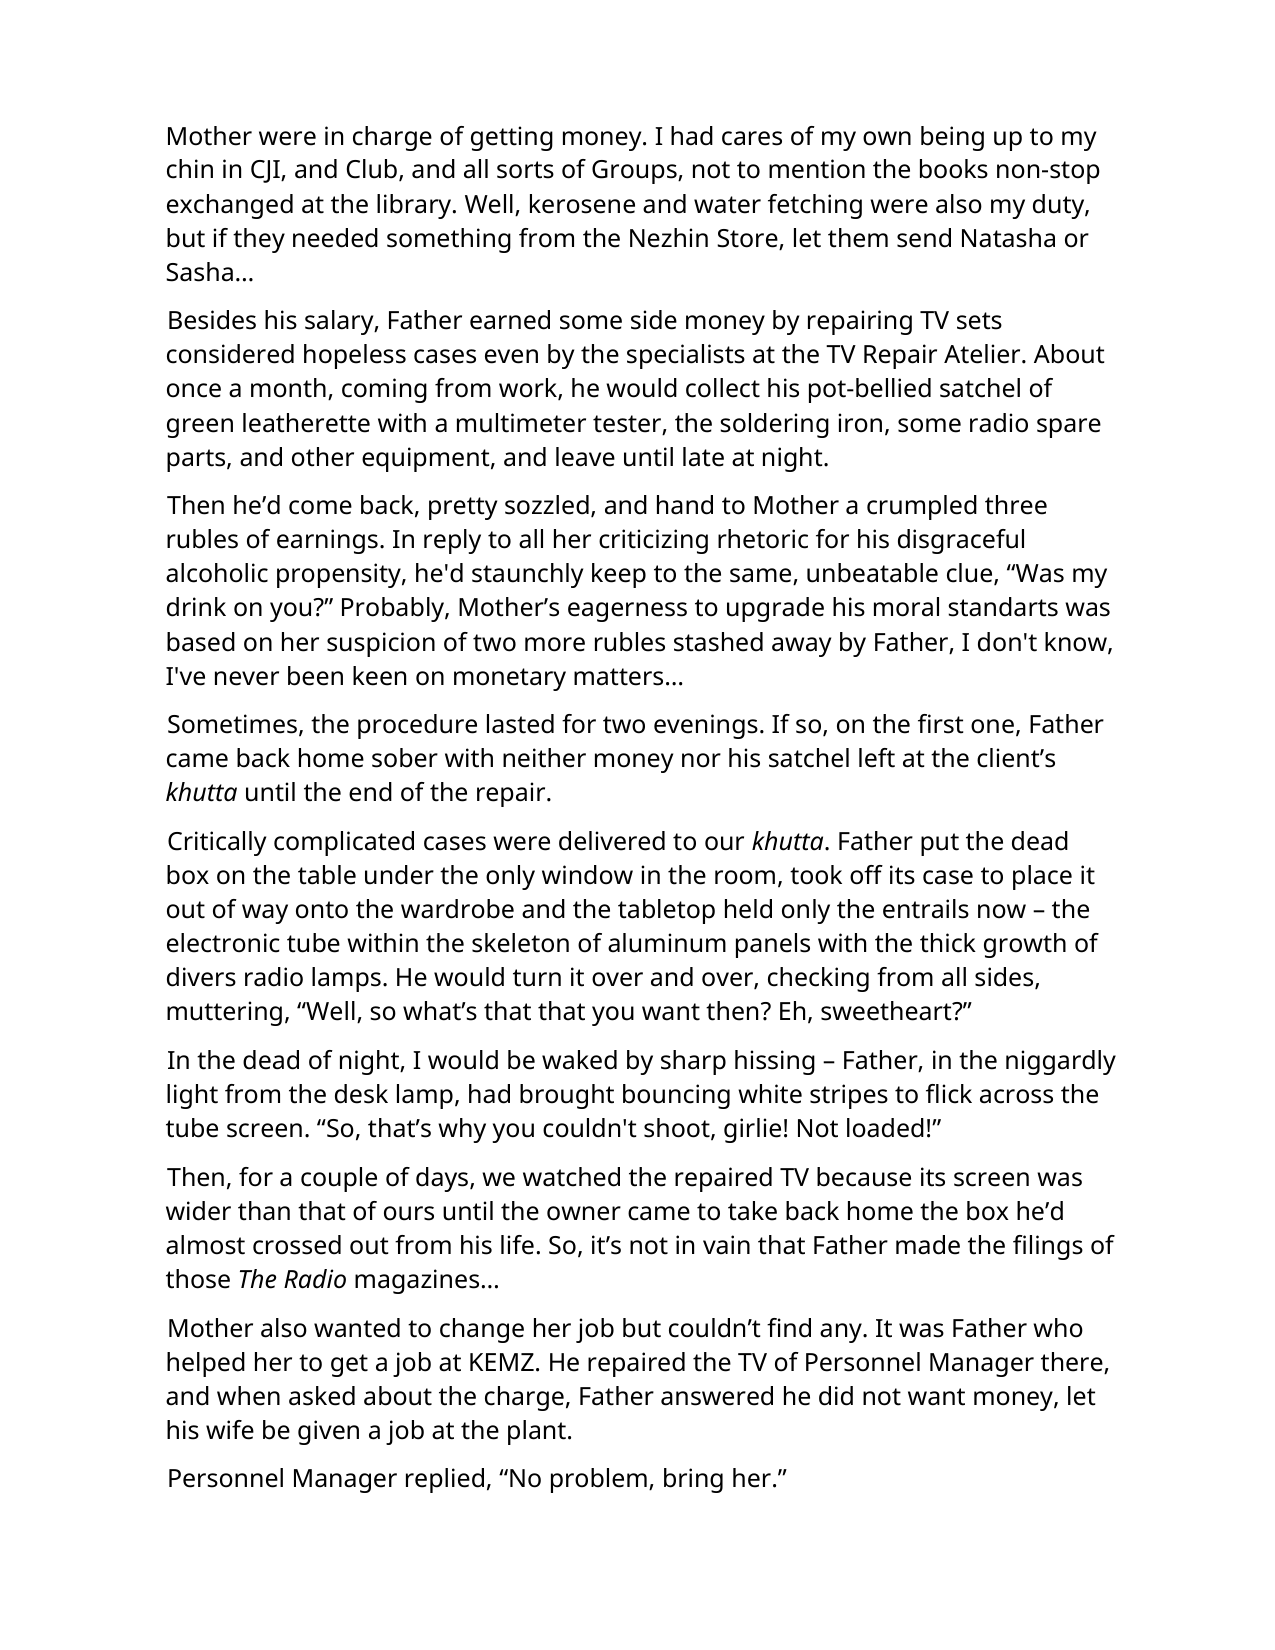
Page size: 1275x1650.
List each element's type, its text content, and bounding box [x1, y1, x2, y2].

text Critically complicated cases were delivered to our khutta. Father put the dead box on the table under the only window in the room, took off its case to place it out of way onto the wardrobe and the tabletop held only the entrails now – the electronic tube within the skeleton of aluminum panels with the thick growth of divers radio lamps. He would turn it over and over, checking from all sides, muttering, “Well, so what’s that that you want then? Eh, sweetheart?” [165, 824, 1118, 1028]
text Personnel Manager replied, “No problem, bring her.” [165, 1461, 1118, 1495]
text Then, for a couple of days, we watched the repaired TV because its screen was wider than that of ours until the owner came to take back home the box he’d almost crossed out from his life. So, it’s not in vain that Father made the filings of those The Radio magazines… [165, 1159, 1118, 1296]
text Mother also wanted to change her job but couldn’t find any. It was Father who helped her to get a job at KEMZ. He repaired the TV of Personnel Manager there, and when asked about the charge, Father answered he did not want money, let his wife be given a job at the plant. [165, 1310, 1118, 1446]
text Then he’d come back, pretty sozzled, and hand to Mother a crumpled three rubles of earnings. In reply to all her criticizing rhetoric for his disgraceful alcoholic propensity, he'd staunchly keep to the same, unbeatable clue, “Was my drink on you?” Probably, Mother’s eagerness to upgrade his moral standarts was based on her suspicion of two more rubles stashed away by Father, I don't know, I've never been keen on monetary matters… [165, 488, 1118, 692]
text Sometimes, the procedure lasted for two evenings. If so, on the first one, Father came back home sober with neither money nor his satchel left at the client’s khutta until the end of the repair. [165, 707, 1118, 809]
text Mother were in charge of getting money. I had cares of my own being up to my chin in CJI, and Club, and all sorts of Groups, not to mention the books non-stop exchanged at the library. Well, kerosene and water fetching were also my duty, but if they needed something from the Nezhin Store, let them send Natasha or Sasha… [165, 118, 1118, 288]
text In the dead of night, I would be waked by sharp hissing – Father, in the niggardly light from the desk lamp, had brought bouncing white stripes to flick across the tube screen. “So, that’s why you couldn't shoot, girlie! Not loaded!” [165, 1043, 1118, 1145]
text Besides his salary, Father earned some side money by repairing TV sets considered hopeless cases even by the specialists at the TV Repair Atelier. About once a month, coming from work, he would collect his pot-bellied satchel of green leatherette with a multimeter tester, the soldering iron, some radio spare parts, and other equipment, and leave until late at night. [165, 303, 1118, 473]
